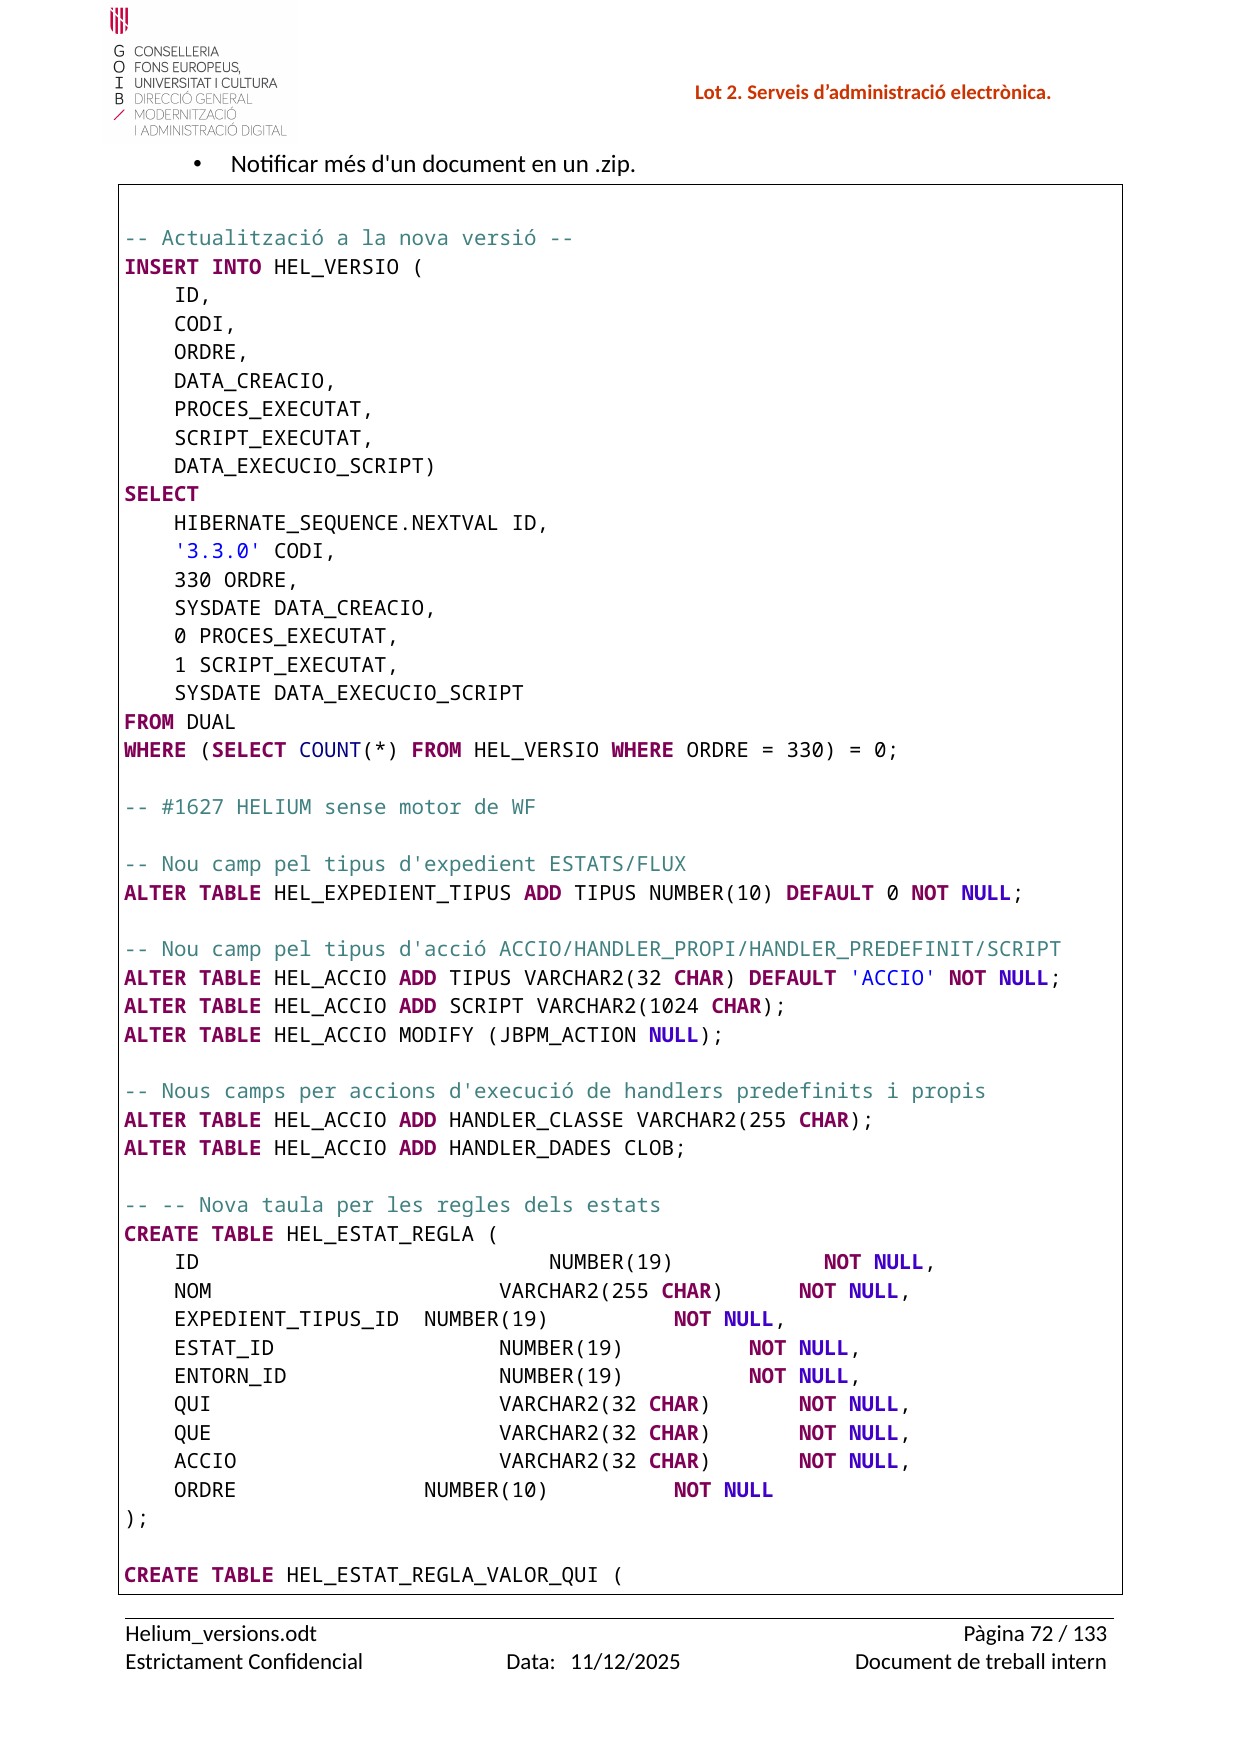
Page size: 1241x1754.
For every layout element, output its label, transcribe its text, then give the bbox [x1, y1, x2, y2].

picture [100, 0, 297, 144]
table_header ﻿ -- Actualització a la nova versió -- INSERT INTO HEL_VERSIO ( ID, CODI, ORDRE, DATA_CREACIO, PROCES_EXECUTAT, SCRIPT_EXECUTAT, DATA_EXECUCIO_SCRIPT) SELECT HIBERNATE_SEQUENCE.NEXTVAL ID, '3.3.0' CODI, 330 ORDRE, SYSDATE DATA_CREACIO, 0 PROCES_EXECUTAT, 1 SCRIPT_EXECUTAT, SYSDATE DATA_EXECUCIO_SCRIPT FROM DUAL WHERE (SELECT COUNT(*) FROM HEL_VERSIO WHERE ORDRE = 330) = 0; -- #1627 HELIUM sense motor de WF -- Nou camp pel tipus d'expedient ESTATS/FLUX ALTER TABLE HEL_EXPEDIENT_TIPUS ADD TIPUS NUMBER(10) DEFAULT 0 NOT NULL; -- Nou camp pel tipus d'acció ACCIO/HANDLER_PROPI/HANDLER_PREDEFINIT/SCRIPT ALTER TABLE HEL_ACCIO ADD TIPUS VARCHAR2(32 CHAR) DEFAULT 'ACCIO' NOT NULL; ALTER TABLE HEL_ACCIO ADD SCRIPT VARCHAR2(1024 CHAR); ALTER TABLE HEL_ACCIO MODIFY (JBPM_ACTION NULL); -- Nous camps per accions d'execució de handlers predefinits i propis ALTER TABLE HEL_ACCIO ADD HANDLER_CLASSE VARCHAR2(255 CHAR); ALTER TABLE HEL_ACCIO ADD HANDLER_DADES CLOB; -- -- Nova taula per les regles dels estats CREATE TABLE HEL_ESTAT_REGLA ( ID NUMBER(19) NOT NULL, NOM VARCHAR2(255 CHAR) NOT NULL, EXPEDIENT_TIPUS_ID NUMBER(19) NOT NULL, ESTAT_ID NUMBER(19) NOT NULL, ENTORN_ID NUMBER(19) NOT NULL, QUI VARCHAR2(32 CHAR) NOT NULL, QUE VARCHAR2(32 CHAR) NOT NULL, ACCIO VARCHAR2(32 CHAR) NOT NULL, ORDRE NUMBER(10) NOT NULL ); CREATE TABLE HEL_ESTAT_REGLA_VALOR_QUI ( [119, 185, 1122, 1594]
list Notificar més d'un document en un .zip. [193, 148, 1122, 178]
